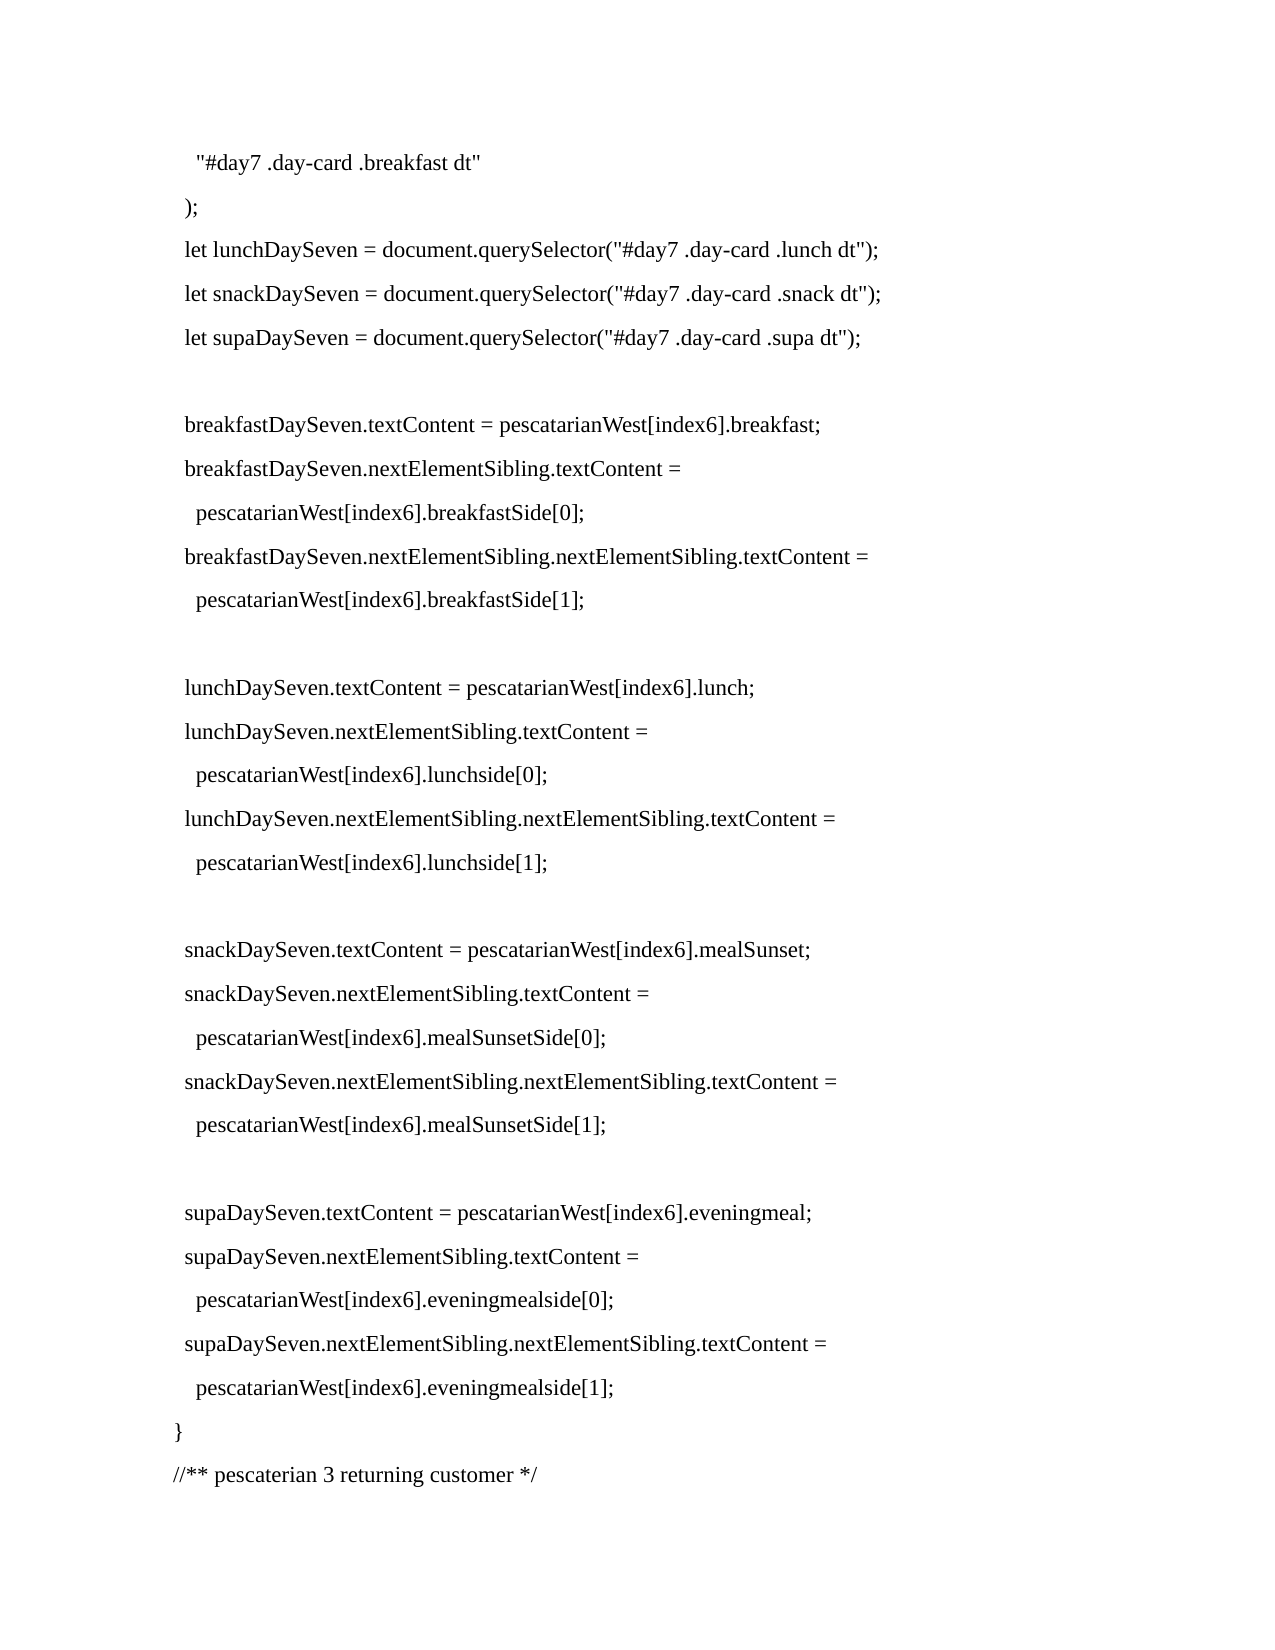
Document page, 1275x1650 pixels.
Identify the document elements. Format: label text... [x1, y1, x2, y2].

text snackDaySeven.nextElementSibling.textContent = [150, 981, 1125, 1007]
text let lunchDaySeven = document.querySelector("#day7 .day-card .lunch dt"); [150, 237, 1125, 263]
text snackDaySeven.textContent = pescatarianWest[index6].mealSunset; [150, 937, 1125, 963]
text snackDaySeven.nextElementSibling.nextElementSibling.textContent = [150, 1069, 1125, 1094]
text pescatarianWest[index6].lunchside[1]; [150, 850, 1125, 875]
text lunchDaySeven.nextElementSibling.nextElementSibling.textContent = [150, 806, 1125, 832]
text breakfastDaySeven.nextElementSibling.nextElementSibling.textContent = [150, 544, 1125, 569]
text } [150, 1419, 1125, 1444]
text breakfastDaySeven.textContent = pescatarianWest[index6].breakfast; [150, 412, 1125, 438]
text pescatarianWest[index6].eveningmealside[0]; [150, 1287, 1125, 1313]
text let snackDaySeven = document.querySelector("#day7 .day-card .snack dt"); [150, 281, 1125, 307]
text lunchDaySeven.nextElementSibling.textContent = [150, 719, 1125, 744]
text pescatarianWest[index6].mealSunsetSide[0]; [150, 1025, 1125, 1050]
text supaDaySeven.nextElementSibling.textContent = [150, 1244, 1125, 1269]
text pescatarianWest[index6].mealSunsetSide[1]; [150, 1112, 1125, 1138]
text "#day7 .day-card .breakfast dt" [150, 150, 1125, 175]
text let supaDaySeven = document.querySelector("#day7 .day-card .supa dt"); [150, 325, 1125, 350]
text supaDaySeven.textContent = pescatarianWest[index6].eveningmeal; [150, 1200, 1125, 1225]
text pescatarianWest[index6].breakfastSide[0]; [150, 500, 1125, 525]
text lunchDaySeven.textContent = pescatarianWest[index6].lunch; [150, 675, 1125, 700]
text breakfastDaySeven.nextElementSibling.textContent = [150, 456, 1125, 482]
text pescatarianWest[index6].lunchside[0]; [150, 762, 1125, 788]
text //** pescaterian 3 returning customer */ [150, 1462, 1125, 1488]
text supaDaySeven.nextElementSibling.nextElementSibling.textContent = [150, 1331, 1125, 1357]
text ); [150, 194, 1125, 219]
text pescatarianWest[index6].breakfastSide[1]; [150, 587, 1125, 613]
text pescatarianWest[index6].eveningmealside[1]; [150, 1375, 1125, 1400]
